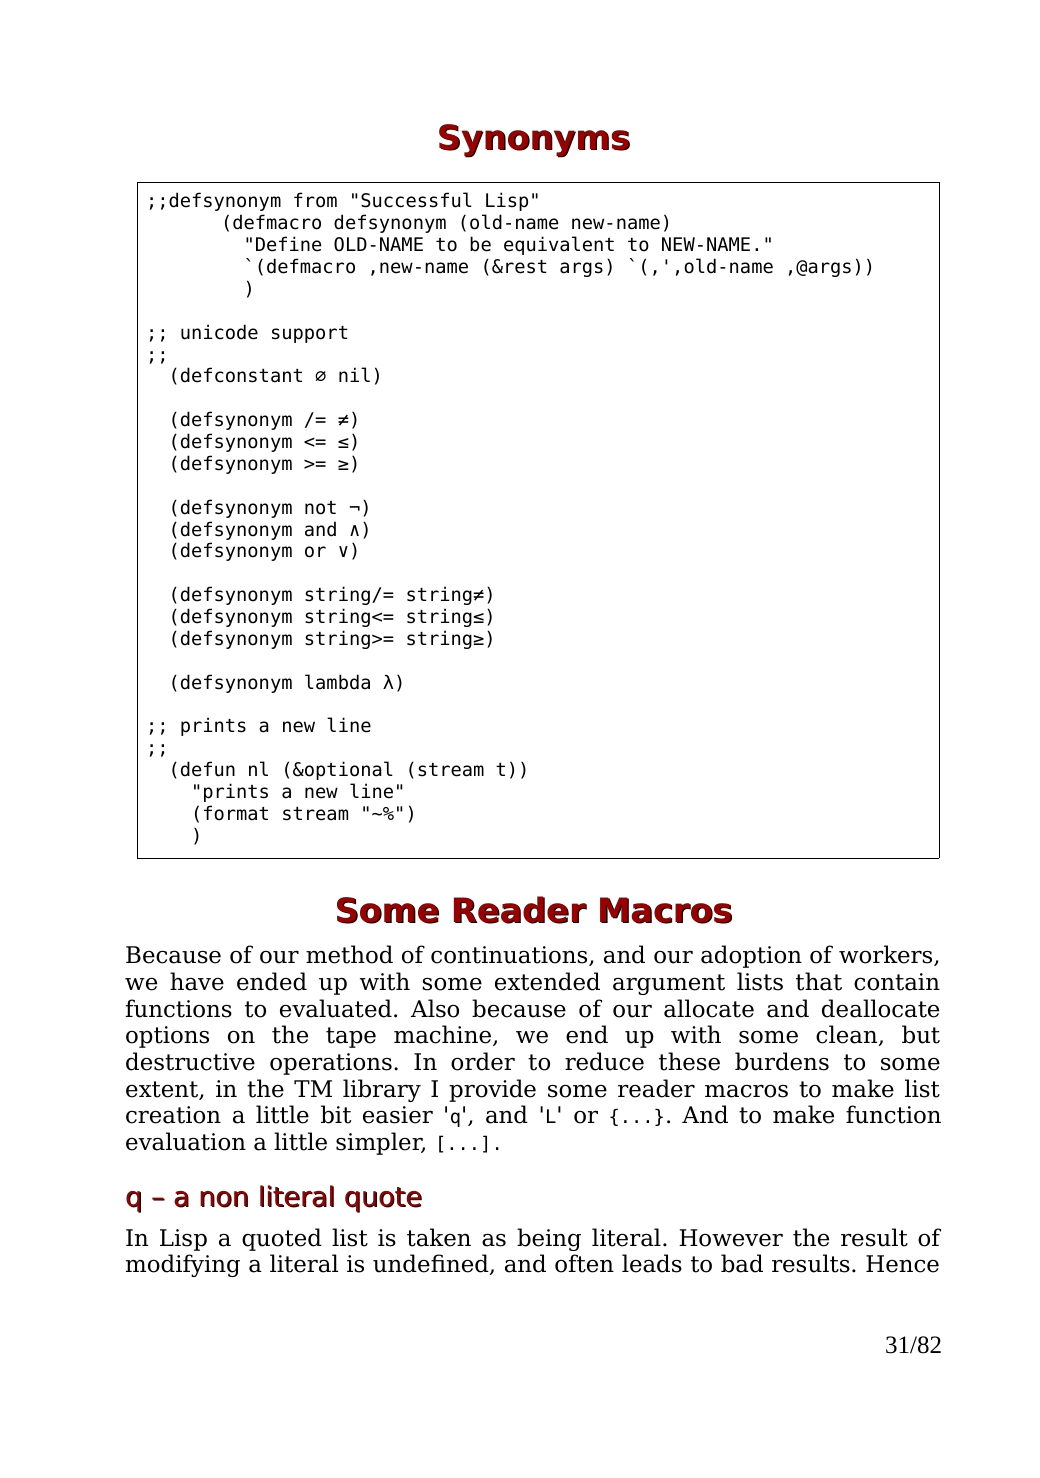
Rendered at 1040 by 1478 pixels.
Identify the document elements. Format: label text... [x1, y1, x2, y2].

text (defsynonym or ∨) [146, 541, 930, 562]
text "Define OLD-NAME to be equivalent to NEW-NAME." [221, 234, 930, 256]
text (defsynonym string>= string≥) [146, 628, 930, 650]
text ;;defsynonym from "Successful Lisp" [146, 191, 930, 212]
text (defconstant ∅ nil) [146, 366, 930, 387]
subtitle q – a non literal quote [125, 1181, 942, 1212]
text (defsynonym /= ≠) [146, 409, 930, 431]
text ) [221, 278, 930, 300]
text (defsynonym <= ≤) [146, 431, 930, 453]
text (defsynonym string<= string≤) [146, 606, 930, 628]
text "prints a new line" [146, 781, 930, 803]
text ) [146, 825, 930, 847]
text ;; [146, 344, 930, 366]
text (defun nl (&optional (stream t)) [146, 759, 930, 781]
text (defsynonym and ∧) [146, 519, 930, 541]
subtitle Some Reader Macros [125, 891, 942, 930]
text (defsynonym string/= string≠) [146, 584, 930, 606]
text Because of our method of continuations, and our adoption of workers, we have ended up with some extended argument lists that contain functions to evaluated. Also because of our allocate and deallocate options on the tape machine, we end up with some clean, but destructive operations. In order to reduce these burdens to some extent, in the TM library I provide some reader macros to make list creation a little bit easier 'q', and 'L' or {...}. And to make function evaluation a little simpler, [...]. [125, 942, 942, 1156]
text `(defmacro ,new-name (&rest args) `(,',old-name ,@args)) [221, 256, 930, 278]
text ;; unicode support [146, 322, 930, 344]
text ;; [146, 737, 930, 759]
text (defmacro defsynonym (old-name new-name) [221, 212, 930, 234]
text ;; prints a new line [146, 716, 930, 737]
text (defsynonym not ¬) [146, 497, 930, 519]
text (defsynonym >= ≥) [146, 453, 930, 475]
text (defsynonym lambda λ) [146, 672, 930, 694]
subtitle Synonyms [125, 118, 942, 157]
text (format stream "~%") [146, 803, 930, 825]
text In Lisp a quoted list is taken as being literal. However the result of modifying a literal is undefined, and often leads to bad results. Hence [125, 1225, 942, 1278]
